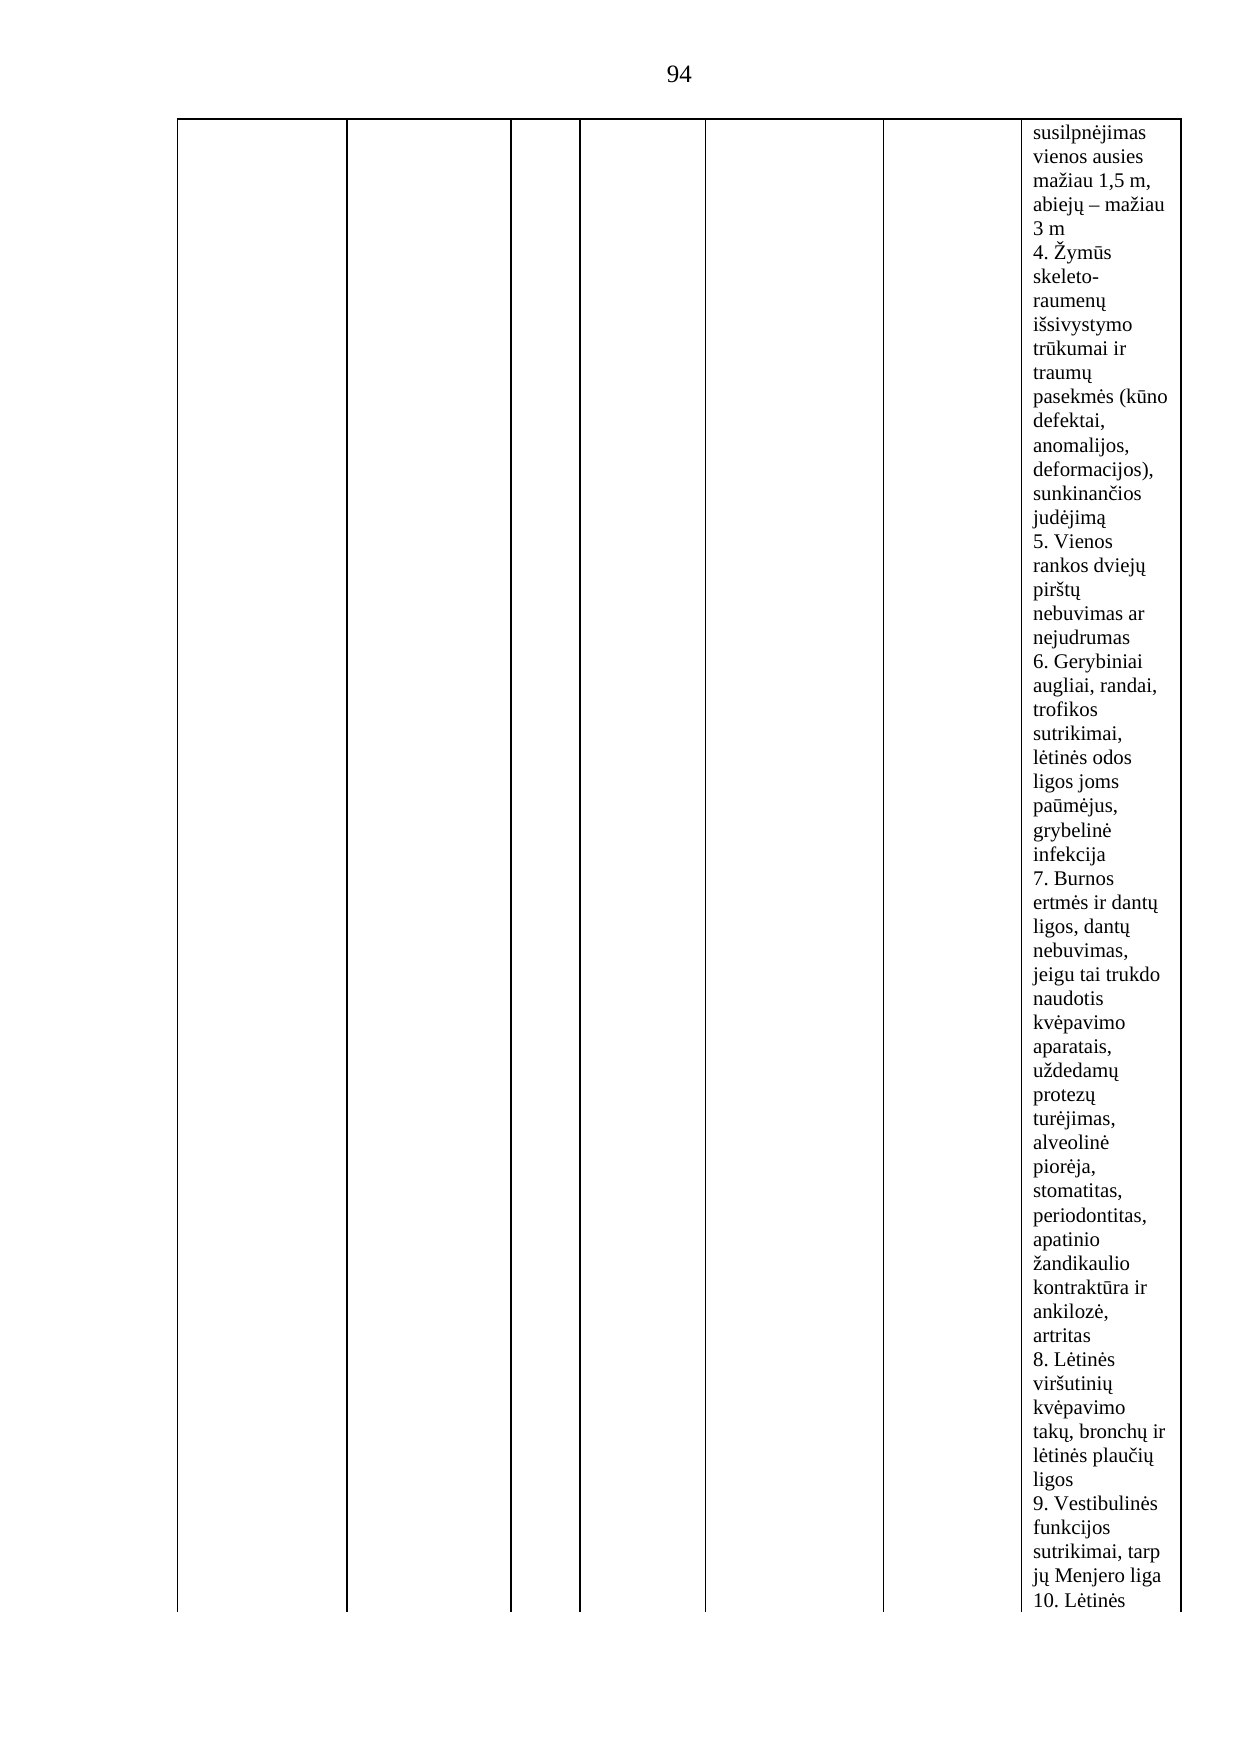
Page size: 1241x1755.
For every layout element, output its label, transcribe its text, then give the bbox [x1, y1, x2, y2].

table_cell [884, 120, 1021, 1612]
table_cell [178, 120, 346, 1612]
table_cell [348, 120, 510, 1612]
table_cell [581, 120, 705, 1612]
table_cell [512, 120, 579, 1612]
table_cell susilpnėjimas vienos ausies mažiau 1,5 m, abiejų – mažiau 3 m 4. Žymūs skeleto-raumenų išsivystymo trūkumai ir traumų pasekmės (kūno defektai, anomalijos, deformacijos), sunkinančios judėjimą 5. Vienos rankos dviejų pirštų nebuvimas ar nejudrumas 6. Gerybiniai augliai, randai, trofikos sutrikimai, lėtinės odos ligos joms paūmėjus, grybelinė infekcija 7. Burnos ertmės ir dantų ligos, dantų nebuvimas, jeigu tai trukdo naudotis kvėpavimo aparatais, uždedamų protezų turėjimas, alveolinė piorėja, stomatitas, periodontitas, apatinio žandikaulio kontraktūra ir ankilozė, artritas 8. Lėtinės viršutinių kvėpavimo takų, bronchų ir lėtinės plaučių ligos 9. Vestibulinės funkcijos sutrikimai, tarp jų Menjero liga 10. Lėtinės [1022, 120, 1180, 1612]
table_cell [706, 120, 883, 1612]
